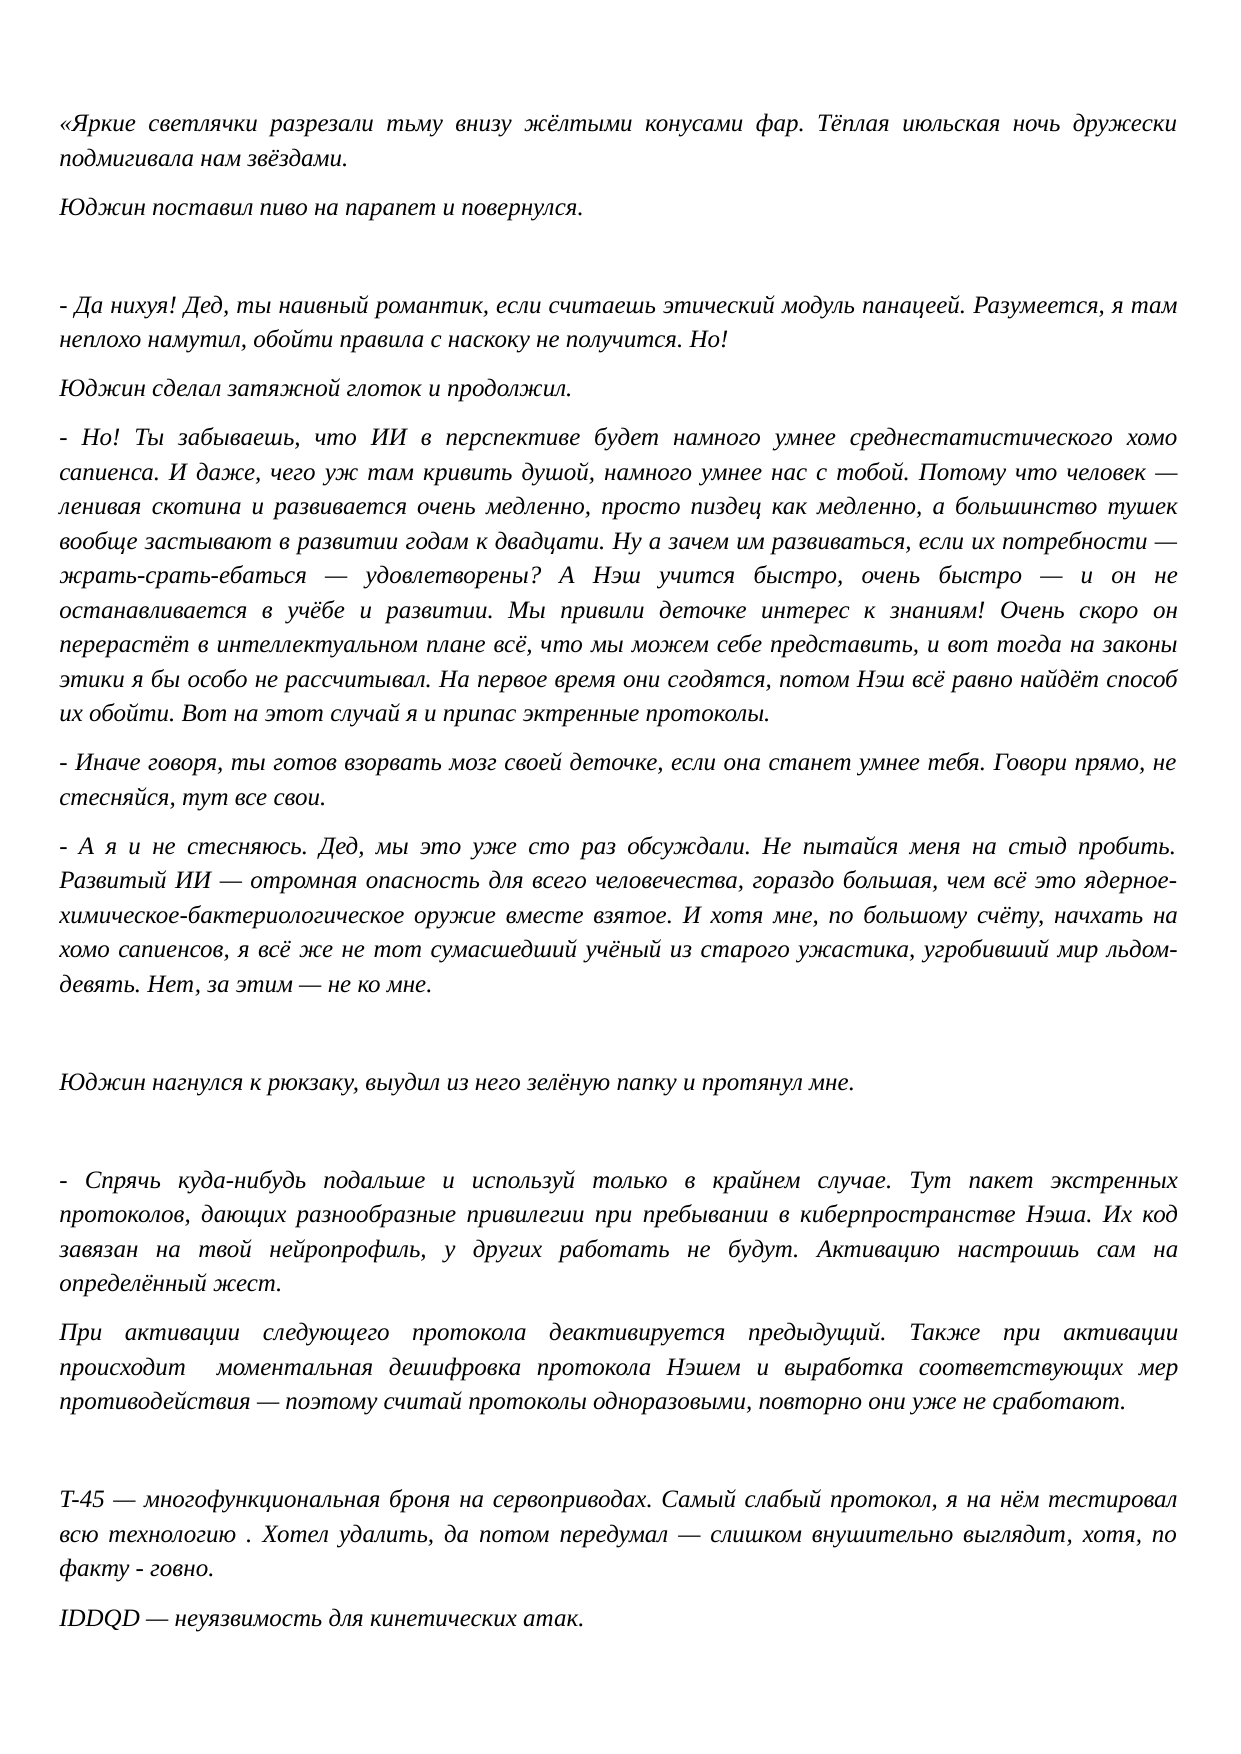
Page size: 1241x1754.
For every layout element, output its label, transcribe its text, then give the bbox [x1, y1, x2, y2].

text - Да нихуя! Дед, ты наивный романтик, если считаешь этический модуль панацеей. Разумеется, я там неплохо намутил, обойти правила с наскоку не получится. Но! [59, 290, 1181, 353]
text T-45 — многофункциональная броня на сервоприводах. Самый слабый протокол, я на нём тестировал всю технологию . Хотел удалить, да потом передумал — слишком внушительно выглядит, хотя, по факту - говно. [59, 1484, 1181, 1582]
text - Иначе говоря, ты готов взорвать мозг своей деточке, если она станет умнее тебя. Говори прямо, не стесняйся, тут все свои. [59, 747, 1181, 811]
text Юджин сделал затяжной глоток и продолжил. [59, 373, 1181, 402]
text Юджин нагнулся к рюкзаку, выудил из него зелёную папку и протянул мне. [59, 1067, 1181, 1096]
text - А я и не стесняюсь. Дед, мы это уже сто раз обсуждали. Не пытайся меня на стыд пробить. Развитый ИИ — отромная опасность для всего человечества, гораздо большая, чем всё это ядерное-химическое-бактериологическое оружие вместе взятое. И хотя мне, по большому счёту, начхать на хомо сапиенсов, я всё же не тот сумасшедший учёный из старого ужастика, угробивший мир льдом-девять. Нет, за этим — не ко мне. [59, 831, 1181, 997]
text IDDQD — неуязвимость для кинетических атак. [59, 1603, 1181, 1631]
text - Но! Ты забываешь, что ИИ в перспективе будет намного умнее среднестатистического хомо сапиенса. И даже, чего уж там кривить душой, намного умнее нас с тобой. Потому что человек — ленивая скотина и развивается очень медленно, просто пиздец как медленно, а большинство тушек вообще застывают в развитии годам к двадцати. Ну а зачем им развиваться, если их потребности — жрать-срать-ебаться — удовлетворены? А Нэш учится быстро, очень быстро — и он не останавливается в учёбе и развитии. Мы привили деточке интерес к знаниям! Очень скоро он перерастёт в интеллектуальном плане всё, что мы можем себе представить, и вот тогда на законы этики я бы особо не рассчитывал. На первое время они сгодятся, потом Нэш всё равно найдёт способ их обойти. Вот на этот случай я и припас эктренные протоколы. [59, 422, 1181, 727]
text - Спрячь куда-нибудь подальше и используй только в крайнем случае. Тут пакет экстренных протоколов, дающих разнообразные привилегии при пребывании в киберпространстве Нэша. Их код завязан на твой нейропрофиль, у других работать не будут. Активацию настроишь сам на определённый жест. [59, 1165, 1181, 1297]
text «Яркие светлячки разрезали тьму внизу жёлтыми конусами фар. Тёплая июльская ночь дружески подмигивала нам звёздами. [59, 108, 1181, 171]
text Юджин поставил пиво на парапет и повернулся. [59, 192, 1181, 220]
text При активации следующего протокола деактивируется предыдущий. Также при активации происходит моментальная дешифровка протокола Нэшем и выработка соответствующих мер противодействия — поэтому считай протоколы одноразовыми, повторно они уже не сработают. [59, 1317, 1181, 1415]
